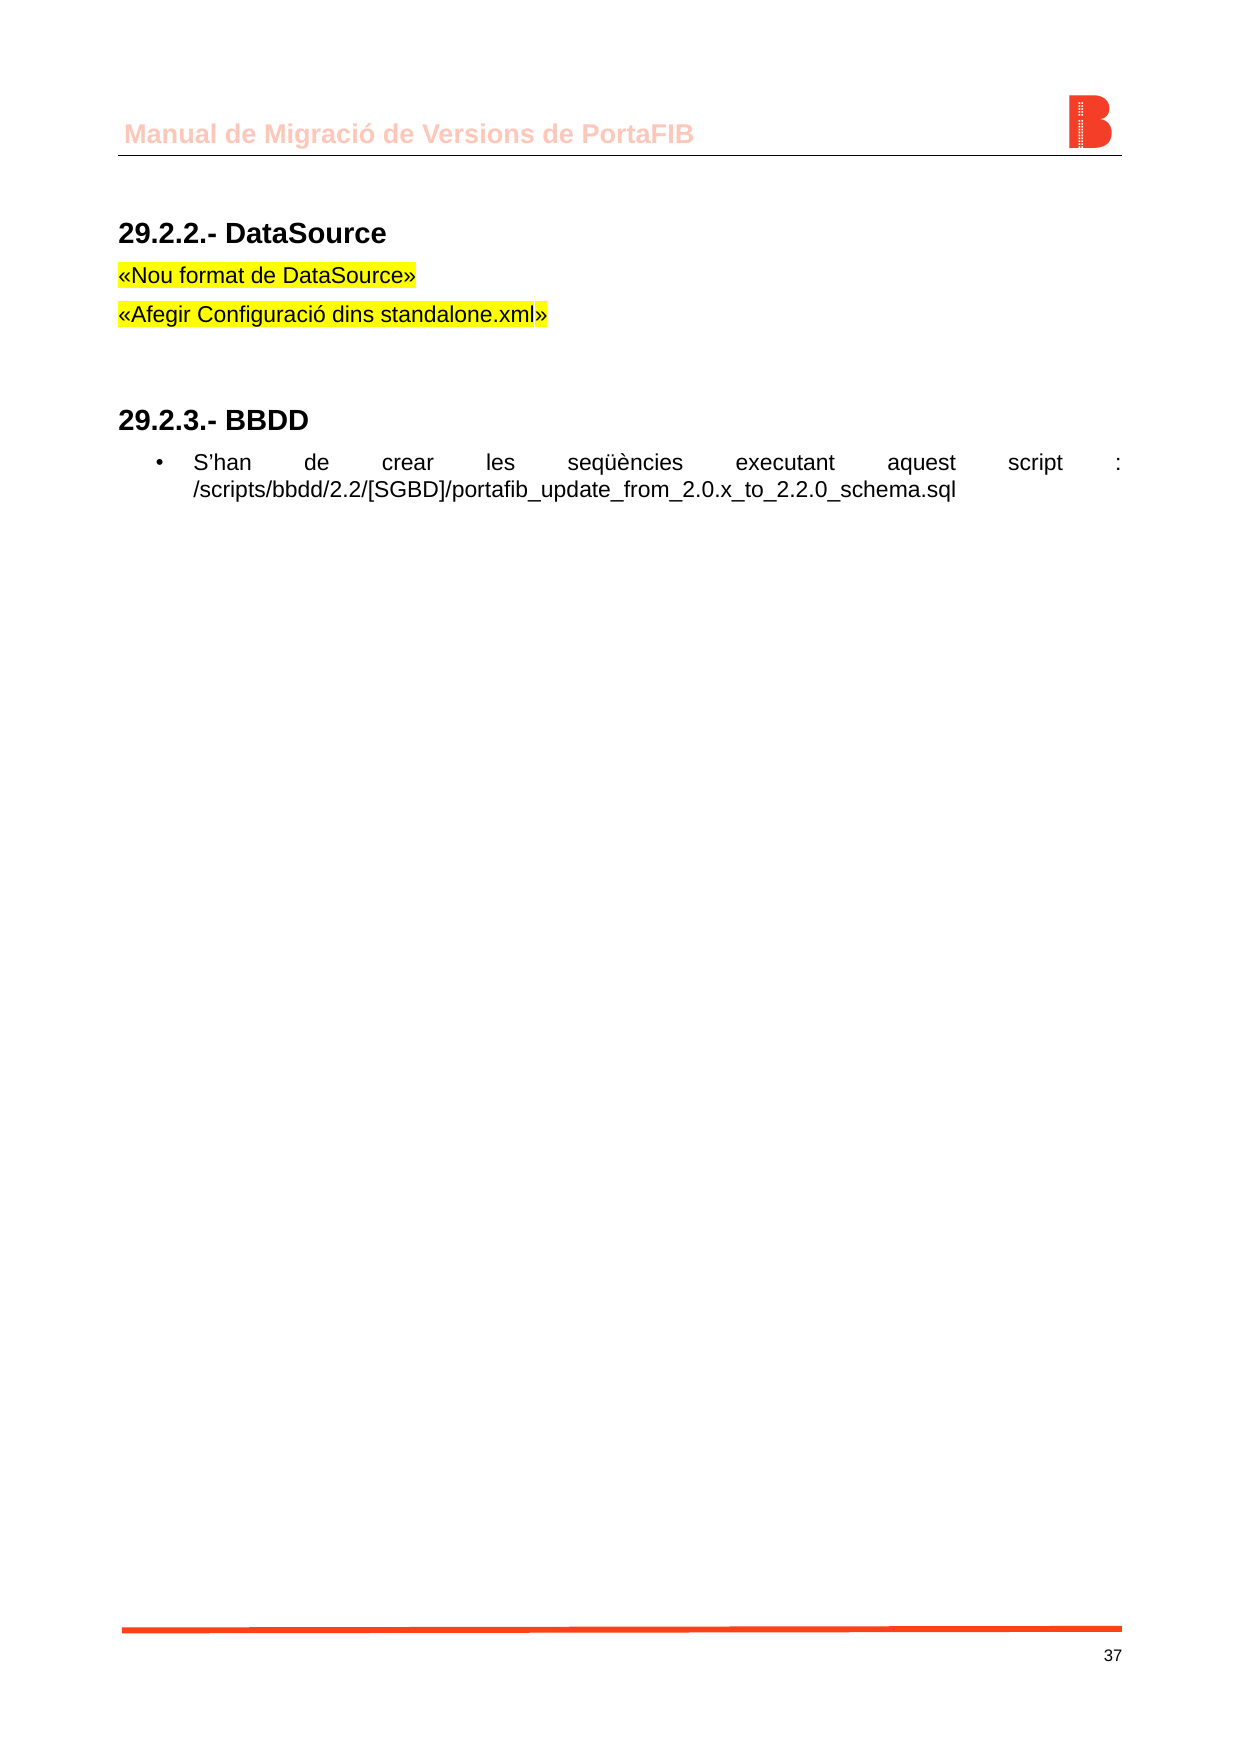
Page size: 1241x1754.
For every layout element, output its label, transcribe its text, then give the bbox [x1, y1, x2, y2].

list S’han de crear les seqüències executant aquest script : /scripts/bbdd/2.2/[SGBD]/portafib_update_from_2.0.x_to_2.2.0_schema.sql [156, 449, 1122, 502]
text «Nou format de DataSource» [118, 262, 1122, 288]
subtitle DataSource [118, 216, 1122, 249]
picture [1063, 94, 1117, 150]
subtitle BBDD [118, 403, 1122, 437]
text «Afegir Configuració dins standalone.xml» [118, 301, 1122, 327]
